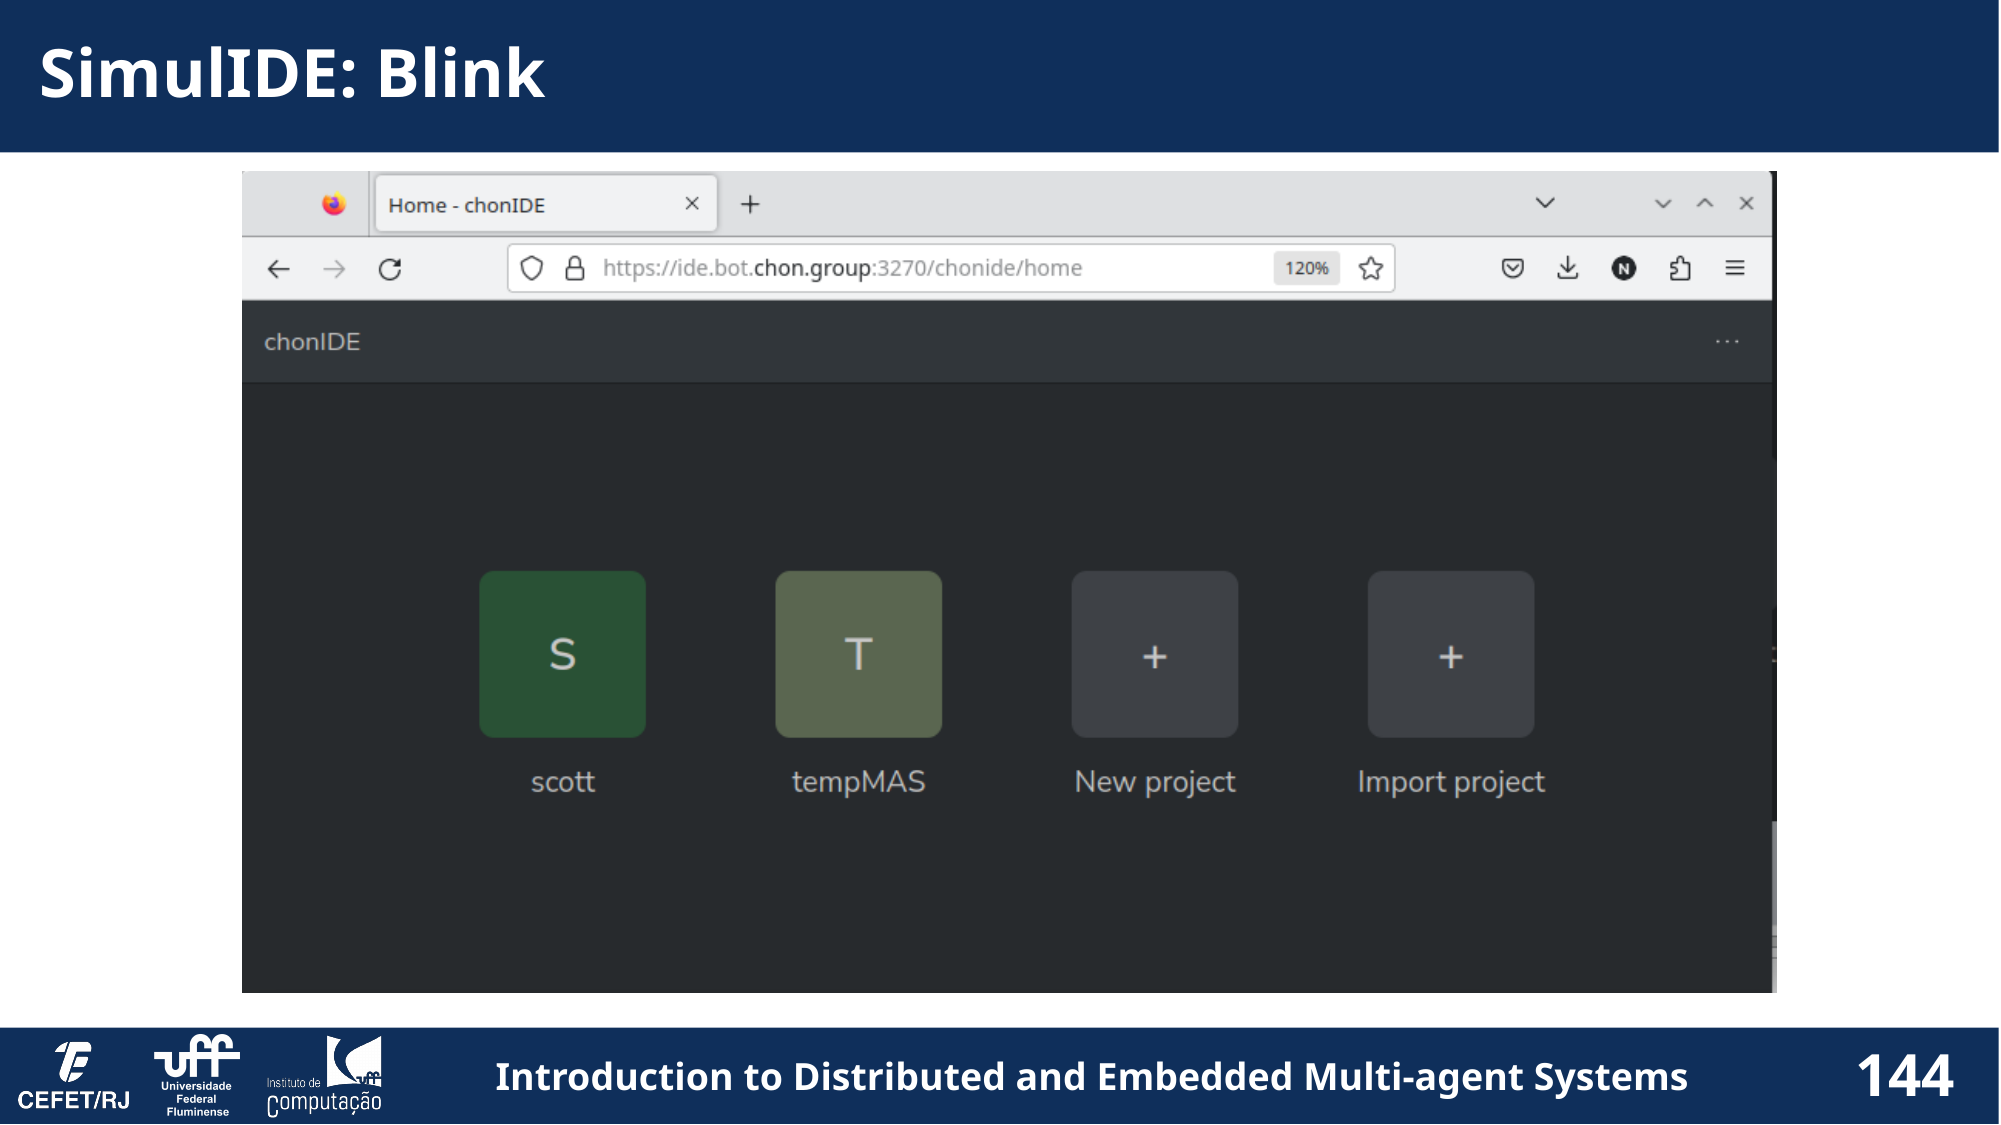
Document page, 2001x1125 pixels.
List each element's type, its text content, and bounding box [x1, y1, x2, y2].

picture [153, 1033, 241, 1121]
picture [18, 1021, 129, 1125]
picture [265, 1033, 383, 1118]
picture [242, 171, 1777, 993]
text_box SimulIDE: Blink [25, 23, 1998, 116]
